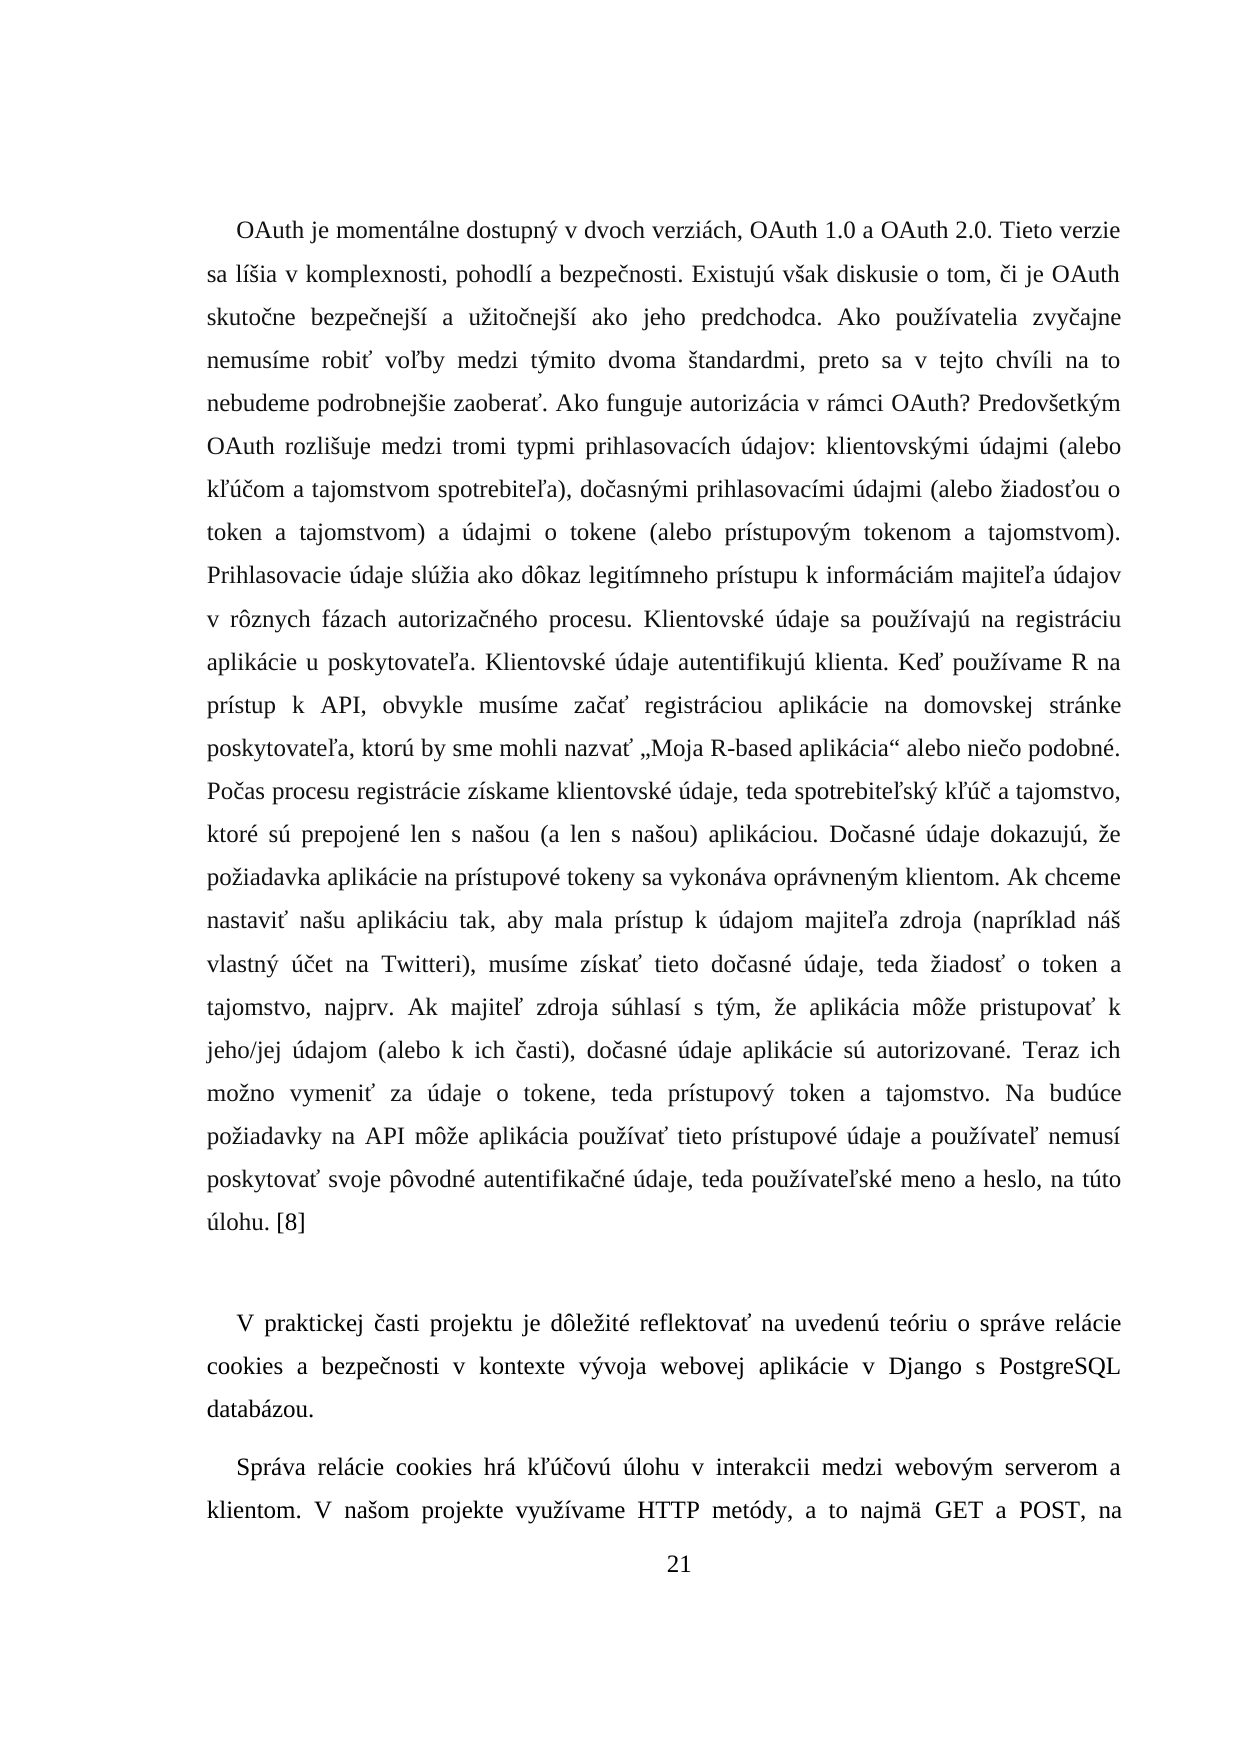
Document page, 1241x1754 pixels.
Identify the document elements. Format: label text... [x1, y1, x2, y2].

text OAuth je momentálne dostupný v dvoch verziách, OAuth 1.0 a OAuth 2.0. Tieto verzie sa líšia v komplexnosti, pohodlí a bezpečnosti. Existujú však diskusie o tom, či je OAuth skutočne bezpečnejší a užitočnejší ako jeho predchodca. Ako používatelia zvyčajne nemusíme robiť voľby medzi týmito dvoma štandardmi, preto sa v tejto chvíli na to nebudeme podrobnejšie zaoberať. Ako funguje autorizácia v rámci OAuth? Predovšetkým OAuth rozlišuje medzi tromi typmi prihlasovacích údajov: klientovskými údajmi (alebo kľúčom a tajomstvom spotrebiteľa), dočasnými prihlasovacími údajmi (alebo žiadosťou o token a tajomstvom) a údajmi o tokene (alebo prístupovým tokenom a tajomstvom). Prihlasovacie údaje slúžia ako dôkaz legitímneho prístupu k informáciám majiteľa údajov v rôznych fázach autorizačného procesu. Klientovské údaje sa používajú na registráciu aplikácie u poskytovateľa. Klientovské údaje autentifikujú klienta. Keď používame R na prístup k API, obvykle musíme začať registráciou aplikácie na domovskej stránke poskytovateľa, ktorú by sme mohli nazvať „Moja R-based aplikácia“ alebo niečo podobné. Počas procesu registrácie získame klientovské údaje, teda spotrebiteľský kľúč a tajomstvo, ktoré sú prepojené len s našou (a len s našou) aplikáciou. Dočasné údaje dokazujú, že požiadavka aplikácie na prístupové tokeny sa vykonáva oprávneným klientom. Ak chceme nastaviť našu aplikáciu tak, aby mala prístup k údajom majiteľa zdroja (napríklad náš vlastný účet na Twitteri), musíme získať tieto dočasné údaje, teda žiadosť o token a tajomstvo, najprv. Ak majiteľ zdroja súhlasí s tým, že aplikácia môže pristupovať k jeho/jej údajom (alebo k ich časti), dočasné údaje aplikácie sú autorizované. Teraz ich možno vymeniť za údaje o tokene, teda prístupový token a tajomstvo. Na budúce požiadavky na API môže aplikácia používať tieto prístupové údaje a používateľ nemusí poskytovať svoje pôvodné autentifikačné údaje, teda používateľské meno a heslo, na túto úlohu. [8] [207, 216, 1122, 1236]
text Správa relácie cookies hrá kľúčovú úlohu v interakcii medzi webovým serverom a klientom. V našom projekte využívame HTTP metódy, a to najmä GET a POST, na [207, 1452, 1122, 1524]
text V praktickej časti projektu je dôležité reflektovať na uvedenú teóriu o správe relácie cookies a bezpečnosti v kontexte vývoja webovej aplikácie v Django s PostgreSQL databázou. [207, 1308, 1122, 1423]
